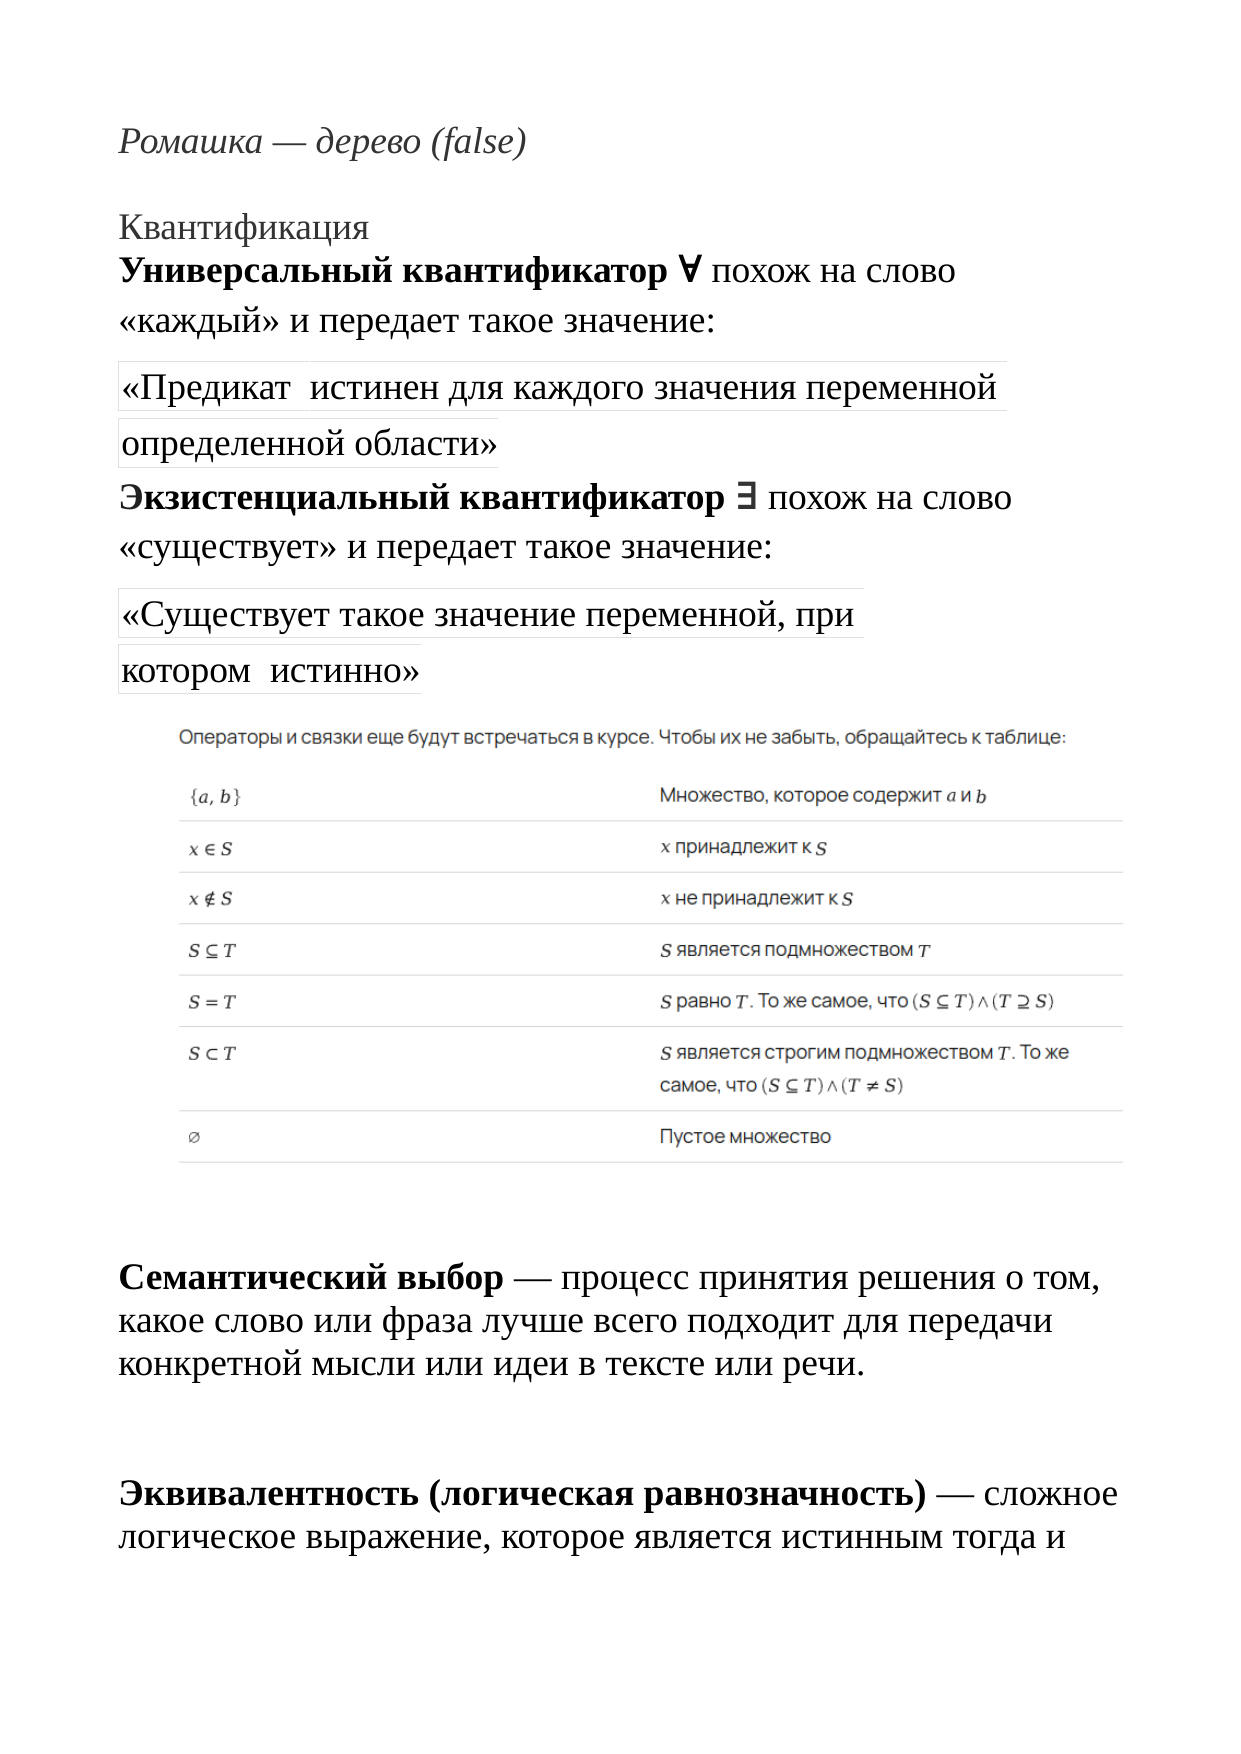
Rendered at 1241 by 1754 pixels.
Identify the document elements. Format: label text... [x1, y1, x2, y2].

picture [129, 700, 1134, 1212]
text Квантификация [118, 204, 1122, 247]
text «Предикат истинен для каждого значения переменной определенной области» [118, 361, 1122, 467]
text «Существует такое значение переменной, при котором истинно» [118, 588, 1122, 693]
text Универсальный квантификатор ∀ похож на слово «каждый» и передает такое значение: [118, 247, 1122, 340]
text Эквивалентность (логическая равнозначность) — сложное логическое выражение, которое является истинным тогда и [118, 1470, 1122, 1556]
text Ромашка — дерево (false) [118, 118, 1122, 161]
text Экзистенциальный квантификатор ∃ похож на слово «существует» и передает такое значение: [118, 474, 1122, 567]
text Семантический выбор — процесс принятия решения о том, какое слово или фраза лучше всего подходит для передачи конкретной мысли или идеи в тексте или речи. [118, 1254, 1122, 1384]
